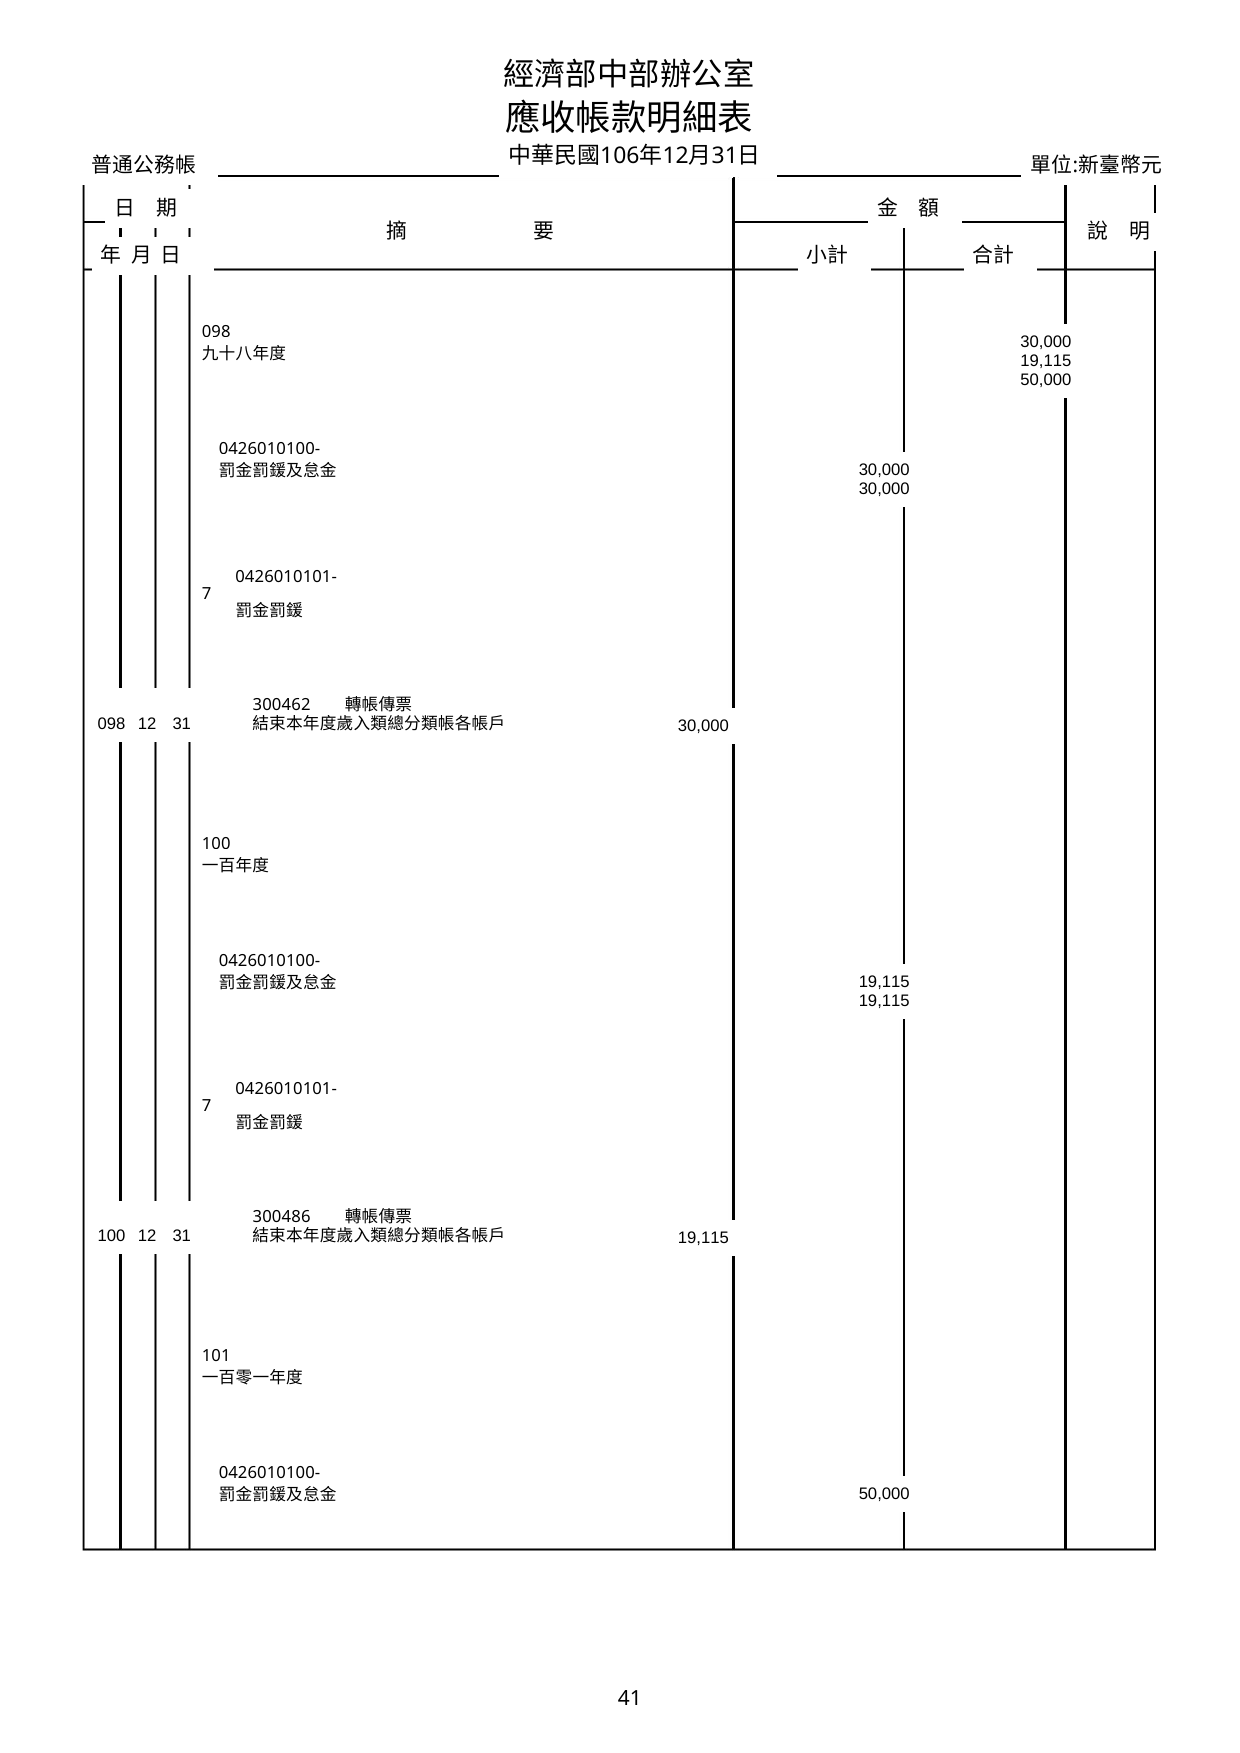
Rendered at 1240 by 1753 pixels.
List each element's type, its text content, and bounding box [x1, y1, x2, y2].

text 50,000 [858, 1485, 917, 1503]
text 明 [1129, 222, 1164, 243]
text 普通公務帳 [91, 156, 210, 176]
text 50,000 [1020, 370, 1079, 389]
text 19,115 [1020, 351, 1079, 370]
text 年 月 日 [101, 246, 205, 267]
text 小計 [806, 246, 862, 267]
text 經濟部中部辦公室 [503, 60, 784, 91]
text 098 12 31 結束本年度歲入類總分類帳各帳戶 [97, 714, 551, 733]
text 九十八年度 [202, 346, 294, 363]
text 摘 [386, 222, 421, 243]
text 19,115 [678, 1229, 736, 1247]
text 0426010100-4 [202, 1466, 327, 1479]
text 0426010101-7 [202, 1081, 344, 1115]
text 金 [877, 198, 910, 219]
text 0426010101-7 [202, 569, 344, 603]
text 0426010100-4 [202, 441, 327, 454]
text 一百零一年度 [202, 1371, 311, 1387]
text 30,000 [678, 717, 736, 735]
picture [82, 175, 1156, 1551]
text 41 [618, 1689, 652, 1710]
text 罰金罰鍰及怠金 [202, 1487, 345, 1504]
text 說 [1088, 222, 1121, 243]
text 日 [114, 198, 147, 219]
text 19,115 [858, 991, 917, 1010]
text 101 [202, 1348, 234, 1362]
text 100 [202, 836, 234, 849]
text 30,000 [858, 479, 917, 498]
text 罰金罰鍰及怠金 [202, 975, 345, 992]
text 應收帳款明細表 [505, 102, 789, 137]
text 額 [919, 198, 953, 219]
text 30,000 [1020, 333, 1079, 351]
text 罰金罰鍰及怠金 [202, 463, 345, 480]
text 一百年度 [202, 858, 277, 875]
text 要 [533, 222, 567, 243]
text 098 [202, 324, 234, 337]
text 罰金罰鍰 [202, 603, 344, 620]
text 中華民國106年12月31日 [508, 145, 768, 168]
text 合計 [973, 246, 1028, 267]
text 30,000 [858, 461, 917, 479]
text 單位:新臺幣元 [1030, 156, 1180, 176]
text 0426010100-4 [202, 953, 327, 967]
text 罰金罰鍰 [202, 1115, 344, 1132]
text 期 [156, 198, 190, 219]
text 300486 轉帳傳票 [202, 1209, 551, 1226]
text 19,115 [858, 973, 917, 991]
text 100 12 31 結束本年度歲入類總分類帳各帳戶 [97, 1226, 551, 1245]
text 300462 轉帳傳票 [202, 697, 551, 714]
